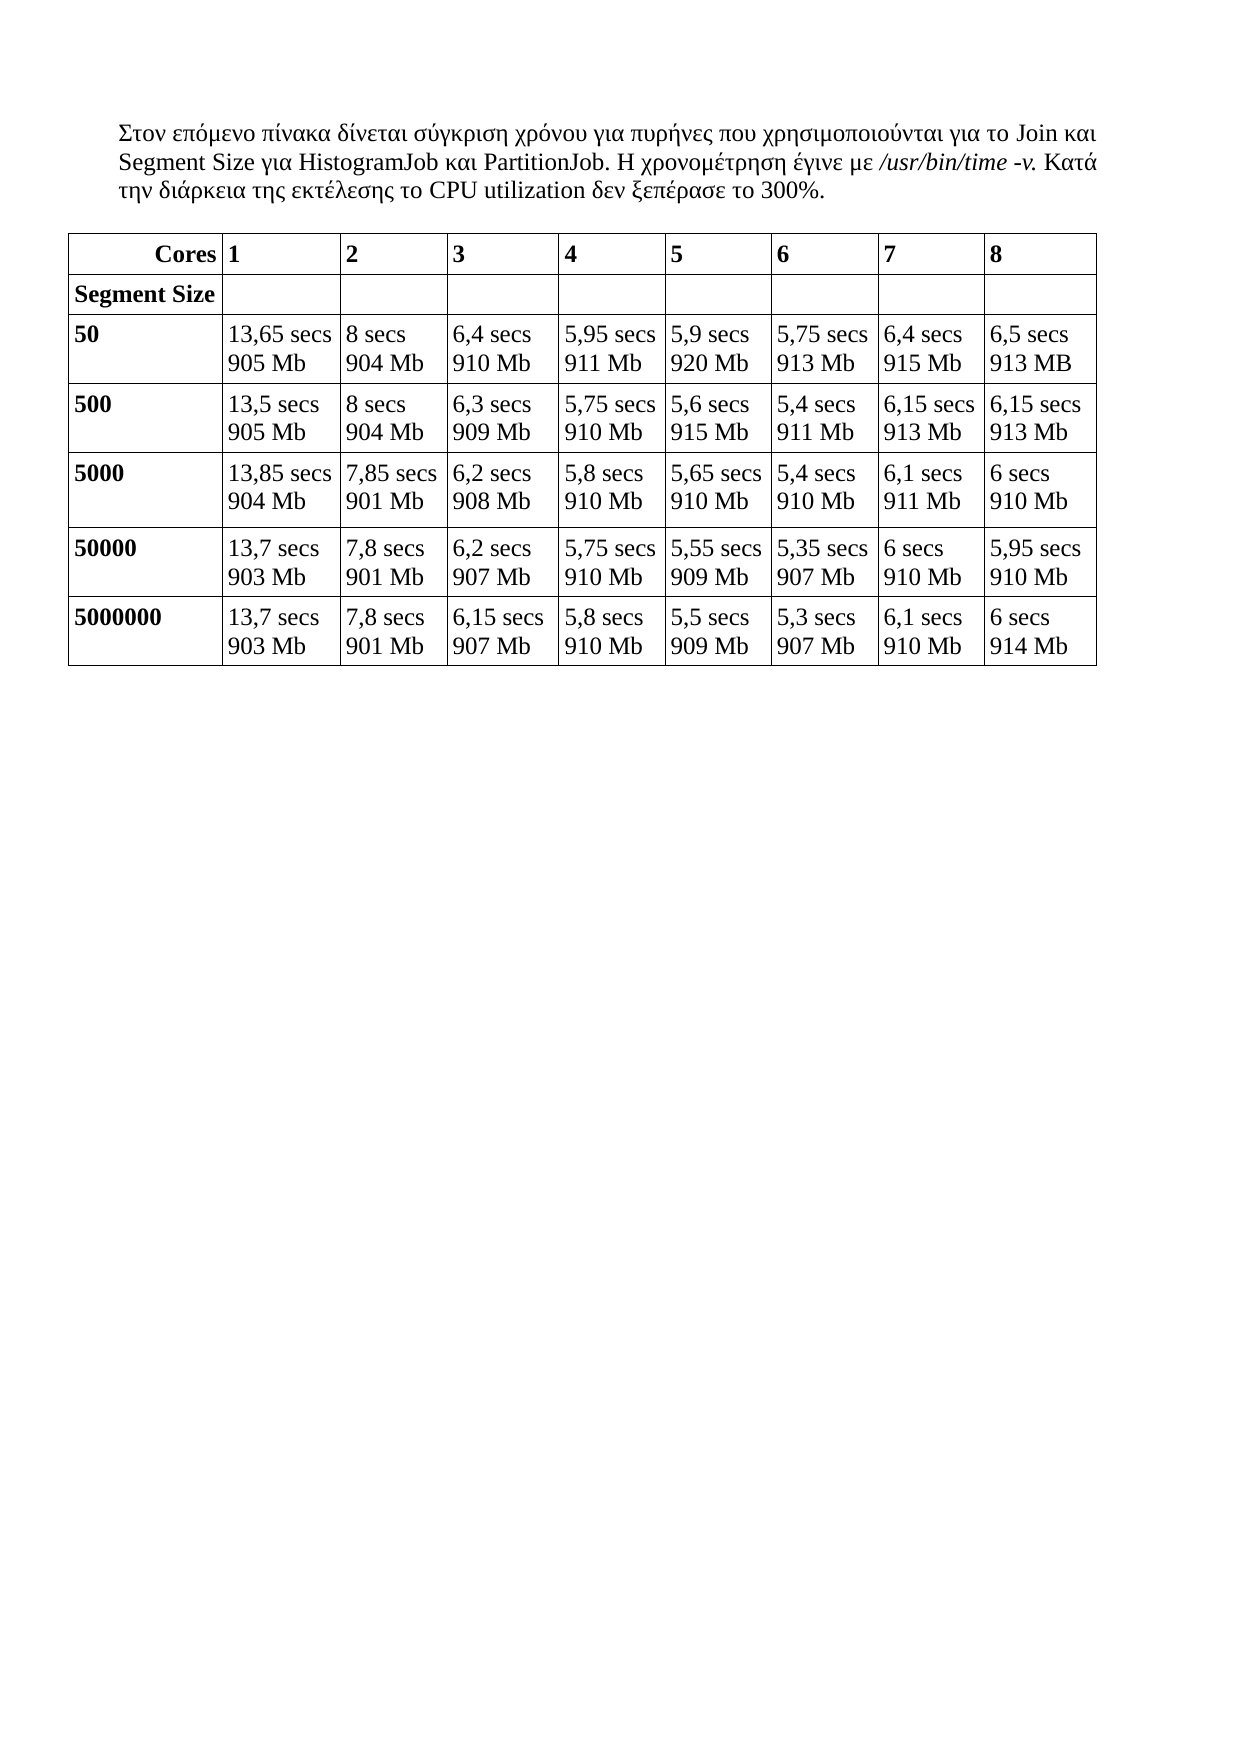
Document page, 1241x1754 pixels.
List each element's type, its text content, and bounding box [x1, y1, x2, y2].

table_cell 5,35 secs 907 Mb [772, 528, 878, 596]
table_header 2 [341, 234, 447, 273]
table_cell 5,65 secs 910 Mb [666, 453, 771, 527]
table_cell 5,8 secs 910 Mb [559, 597, 665, 665]
table_cell 5000 [69, 453, 222, 527]
table_cell 5,6 secs 915 Mb [666, 384, 771, 452]
table_cell 6,2 secs 907 Mb [448, 528, 558, 596]
table_cell [879, 275, 984, 314]
table_cell 6,5 secs 913 MB [985, 315, 1096, 383]
table_cell 6,15 secs 913 Mb [879, 384, 984, 452]
table_cell 5,95 secs 911 Mb [559, 315, 665, 383]
table_cell 5,4 secs 910 Mb [772, 453, 878, 527]
table_cell 5,4 secs 911 Mb [772, 384, 878, 452]
table_header 1 [223, 234, 340, 273]
table_cell 6 secs 914 Mb [985, 597, 1096, 665]
table_cell 5,75 secs 910 Mb [559, 384, 665, 452]
table_cell 6 secs 910 Mb [985, 453, 1096, 527]
table_cell 6,15 secs 913 Mb [985, 384, 1096, 452]
table_cell [341, 275, 447, 314]
table_header 5 [666, 234, 771, 273]
table_cell 13,65 secs 905 Mb [223, 315, 340, 383]
table_cell [985, 275, 1096, 314]
table_cell 6,1 secs 911 Mb [879, 453, 984, 527]
table_cell 6,4 secs 915 Mb [879, 315, 984, 383]
table_cell 6,4 secs 910 Mb [448, 315, 558, 383]
table_cell 5,9 secs 920 Mb [666, 315, 771, 383]
table_cell 5,75 secs 913 Mb [772, 315, 878, 383]
table_header 8 [985, 234, 1096, 273]
table_cell 500 [69, 384, 222, 452]
table_cell [223, 275, 340, 314]
table_cell 13,7 secs 903 Mb [223, 528, 340, 596]
table_cell 7,8 secs 901 Mb [341, 597, 447, 665]
table_cell 6,2 secs 908 Mb [448, 453, 558, 527]
table_cell 5,8 secs 910 Mb [559, 453, 665, 527]
table_cell 7,85 secs 901 Mb [341, 453, 447, 527]
table_cell 6,1 secs 910 Mb [879, 597, 984, 665]
table_cell 6 secs 910 Mb [879, 528, 984, 596]
table_cell 13,7 secs 903 Mb [223, 597, 340, 665]
table_cell 5,3 secs 907 Mb [772, 597, 878, 665]
table_header Cores [69, 234, 222, 273]
table_cell 5,55 secs 909 Mb [666, 528, 771, 596]
table_cell [559, 275, 665, 314]
table_cell 8 secs 904 Mb [341, 384, 447, 452]
table_cell Segment Size [69, 275, 222, 314]
table_cell 5,95 secs 910 Mb [985, 528, 1096, 596]
table_cell [448, 275, 558, 314]
table_cell 7,8 secs 901 Mb [341, 528, 447, 596]
table_cell 5,75 secs 910 Mb [559, 528, 665, 596]
table_header 4 [559, 234, 665, 273]
table_cell 6,15 secs 907 Mb [448, 597, 558, 665]
table_cell [666, 275, 771, 314]
table_header 6 [772, 234, 878, 273]
table_header 7 [879, 234, 984, 273]
table_cell [772, 275, 878, 314]
table_cell 8 secs 904 Mb [341, 315, 447, 383]
table_cell 6,3 secs 909 Mb [448, 384, 558, 452]
table_cell 5000000 [69, 597, 222, 665]
table_header 3 [448, 234, 558, 273]
table_cell 13,5 secs 905 Mb [223, 384, 340, 452]
text Στον επόμενο πίνακα δίνεται σύγκριση χρόνου για πυρήνες που χρησιμοποιούνται για το Join και Segment Size για HistogramJob και PartitionJob. Η χρονομέτρηση έγινε με /usr/bin/time -v. Κατά την διάρκεια της εκτέλεσης το CPU utilization δεν ξεπέρασε το 300%. [118, 118, 1122, 204]
table_cell 5,5 secs 909 Mb [666, 597, 771, 665]
table_cell 13,85 secs 904 Mb [223, 453, 340, 527]
table_cell 50000 [69, 528, 222, 596]
table_cell 50 [69, 315, 222, 383]
